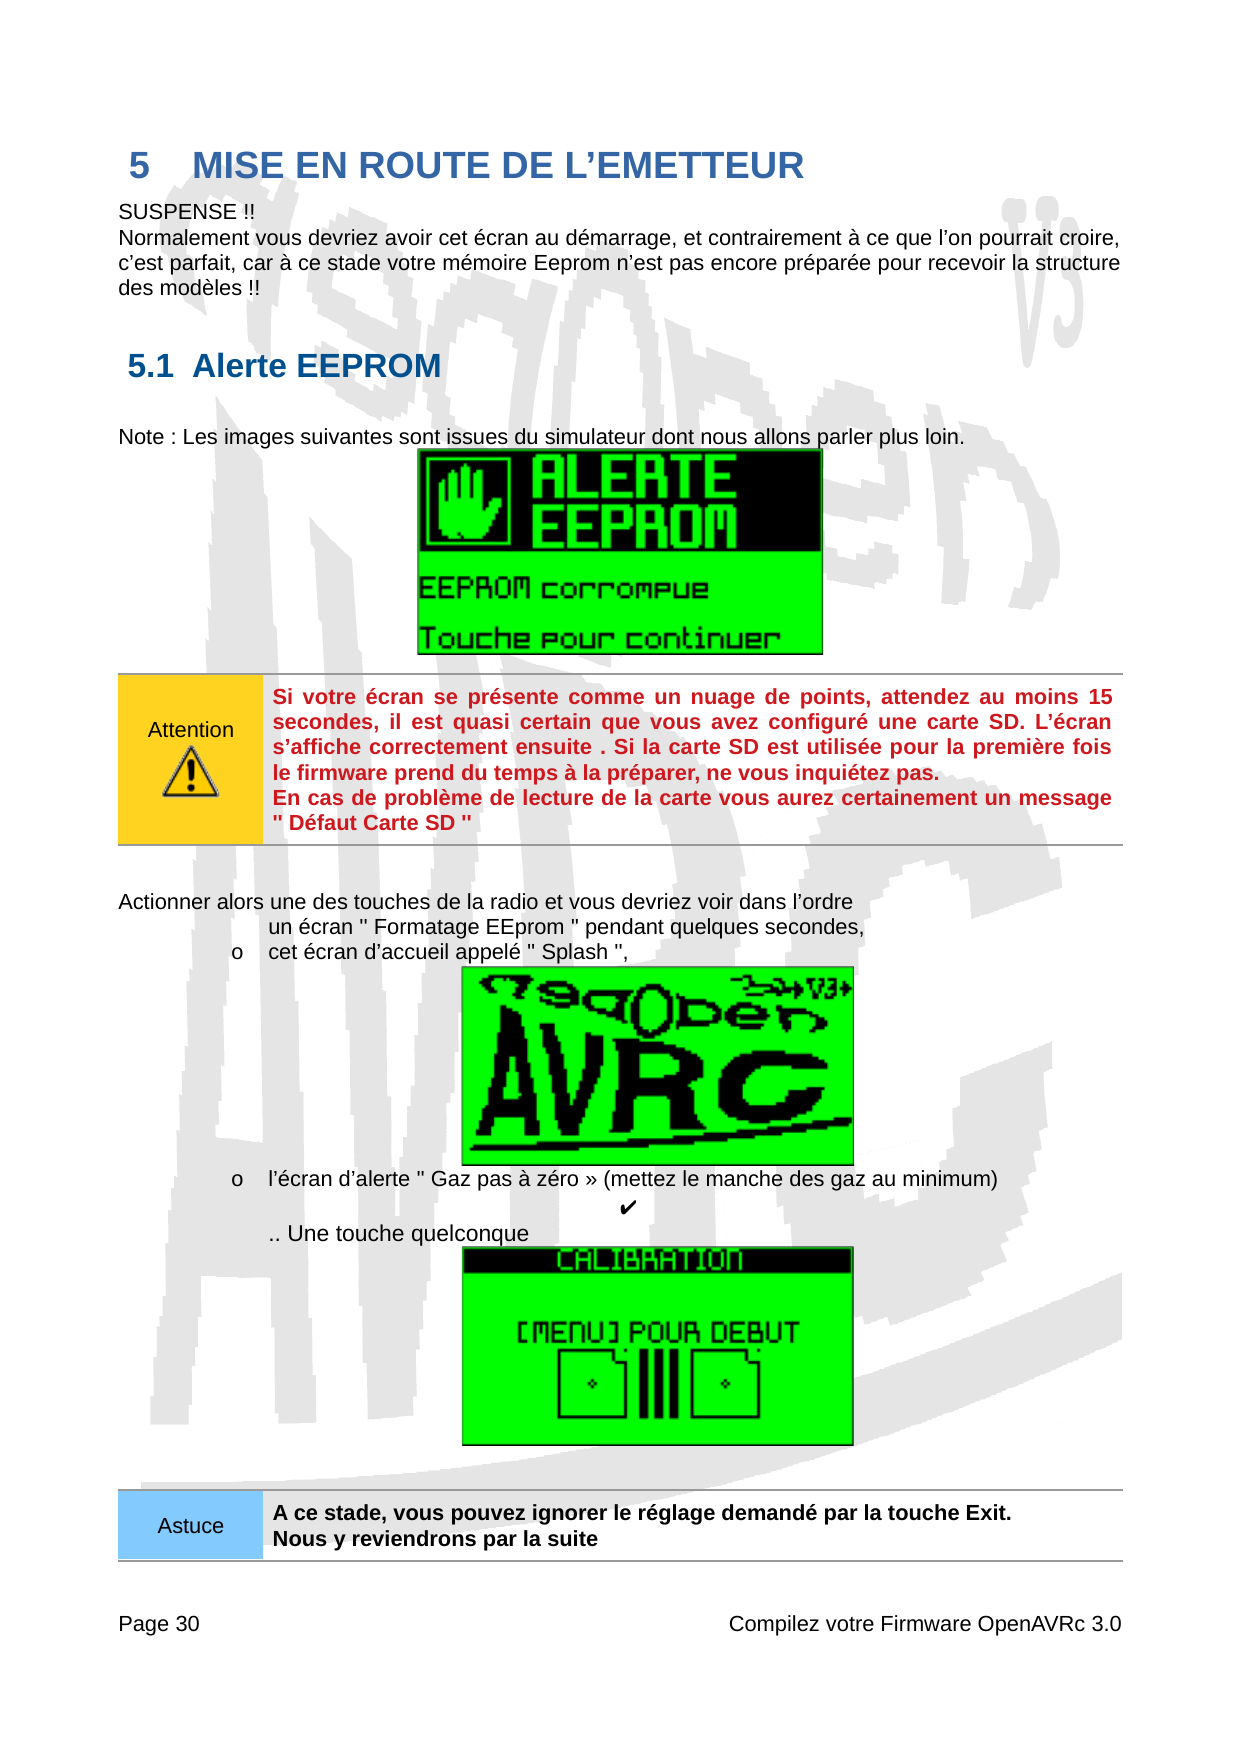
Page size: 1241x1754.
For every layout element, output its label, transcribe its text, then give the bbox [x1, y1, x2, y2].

text Note : Les images suivantes sont issues du simulateur dont nous allons parler plus loin. [118, 424, 1122, 449]
picture [417, 448, 824, 655]
table_header Si votre écran se présente comme un nuage de points, attendez au moins 15 secondes, il est quasi certain que vous avez configuré une carte SD. L’écran s’affiche correctement ensuite . Si la carte SD est utilisée pour la première fois le firmware prend du temps à la préparer, ne vous inquiétez pas. En cas de problème de lecture de la carte vous aurez certainement un message '' Défaut Carte SD '' [264, 675, 1122, 844]
text Actionner alors une des touches de la radio et vous devriez voir dans l’ordre [118, 889, 1122, 914]
text Normalement vous devriez avoir cet écran au démarrage, et contrairement à ce que l’on pourrait croire, c’est parfait, car à ce stade votre mémoire Eeprom n’est pas encore préparée pour recevoir la structure des modèles !! [118, 224, 1122, 300]
subtitle Alerte EEPROM [118, 346, 1122, 385]
list cet écran d’accueil appelé '' Splash '', [231, 939, 1122, 966]
picture [461, 1246, 854, 1446]
picture [461, 966, 854, 1166]
table_header A ce stade, vous pouvez ignorer le réglage demandé par la touche Exit. Nous y reviendrons par la suite [264, 1491, 1122, 1559]
picture [158, 742, 224, 802]
list un écran '' Formatage EEprom '' pendant quelques secondes, [231, 914, 1122, 939]
list .. Une touche quelconque [231, 1220, 1122, 1246]
text SUSPENSE !! [118, 199, 1122, 224]
table_header Astuce [118, 1491, 263, 1559]
table_header Attention [118, 675, 263, 844]
subtitle MISE EN ROUTE DE L’EMETTEUR [118, 143, 1122, 187]
list l’écran d’alerte '' Gaz pas à zéro » (mettez le manche des gaz au minimum) [231, 1166, 1122, 1193]
